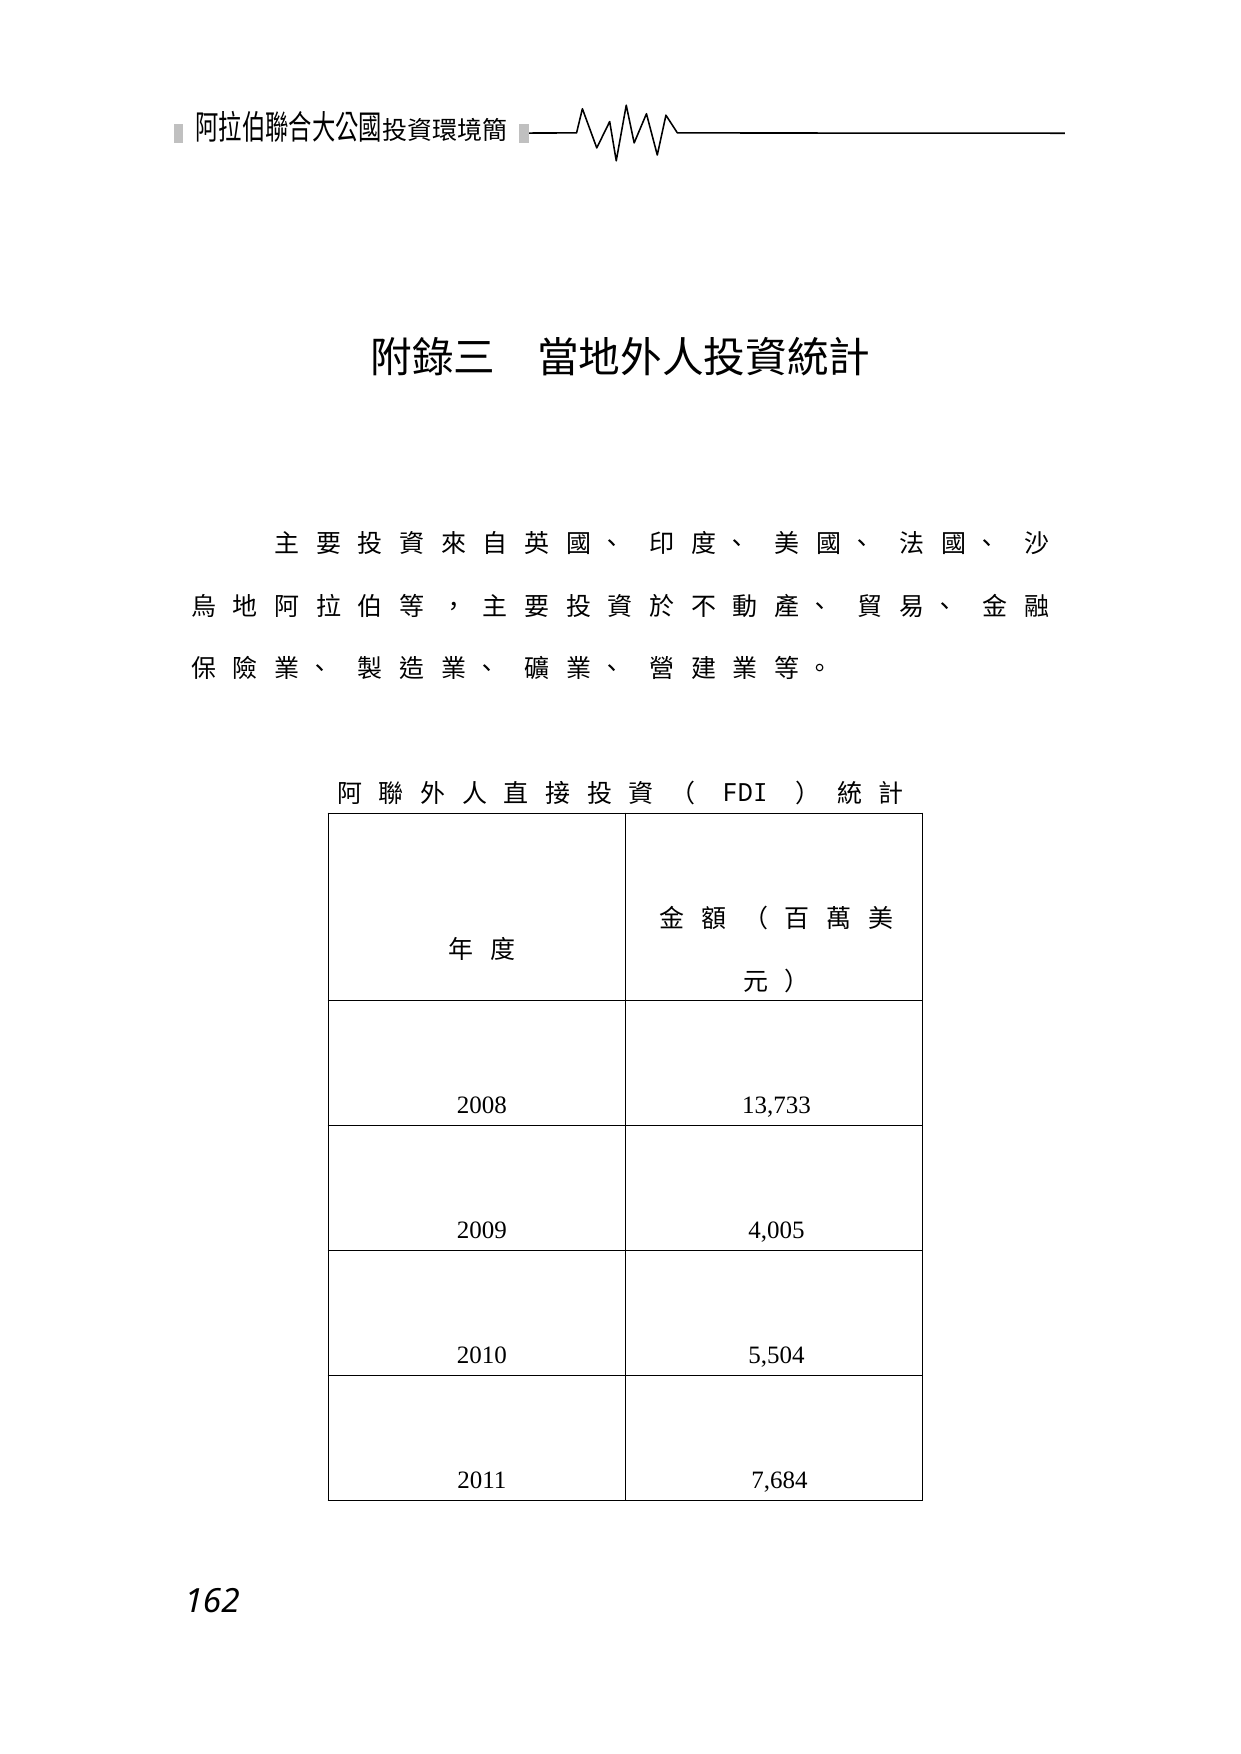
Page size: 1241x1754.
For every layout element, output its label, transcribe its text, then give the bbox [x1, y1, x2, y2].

table_cell 5,504 [626, 1251, 922, 1375]
text 主要投資來自英國、印度、美國、法國、沙烏地阿拉伯等，主要投資於不動產、貿易、金融保險業、製造業、礦業、營建業等。 [183, 500, 1058, 688]
table_cell 4,005 [626, 1126, 922, 1250]
text 附錄三 當地外人投資統計 [183, 313, 1058, 375]
table_cell 13,733 [626, 1001, 922, 1125]
text 阿聯外人直接投資（FDI）統計 [183, 750, 1058, 813]
table_cell 2011 [329, 1376, 625, 1500]
table_cell 2008 [329, 1001, 625, 1125]
table_header 金額（百萬美元） [626, 814, 922, 1000]
table_cell 2009 [329, 1126, 625, 1250]
table_header 年度 [329, 814, 625, 1000]
table_cell 7,684 [626, 1376, 922, 1500]
table_cell 2010 [329, 1251, 625, 1375]
